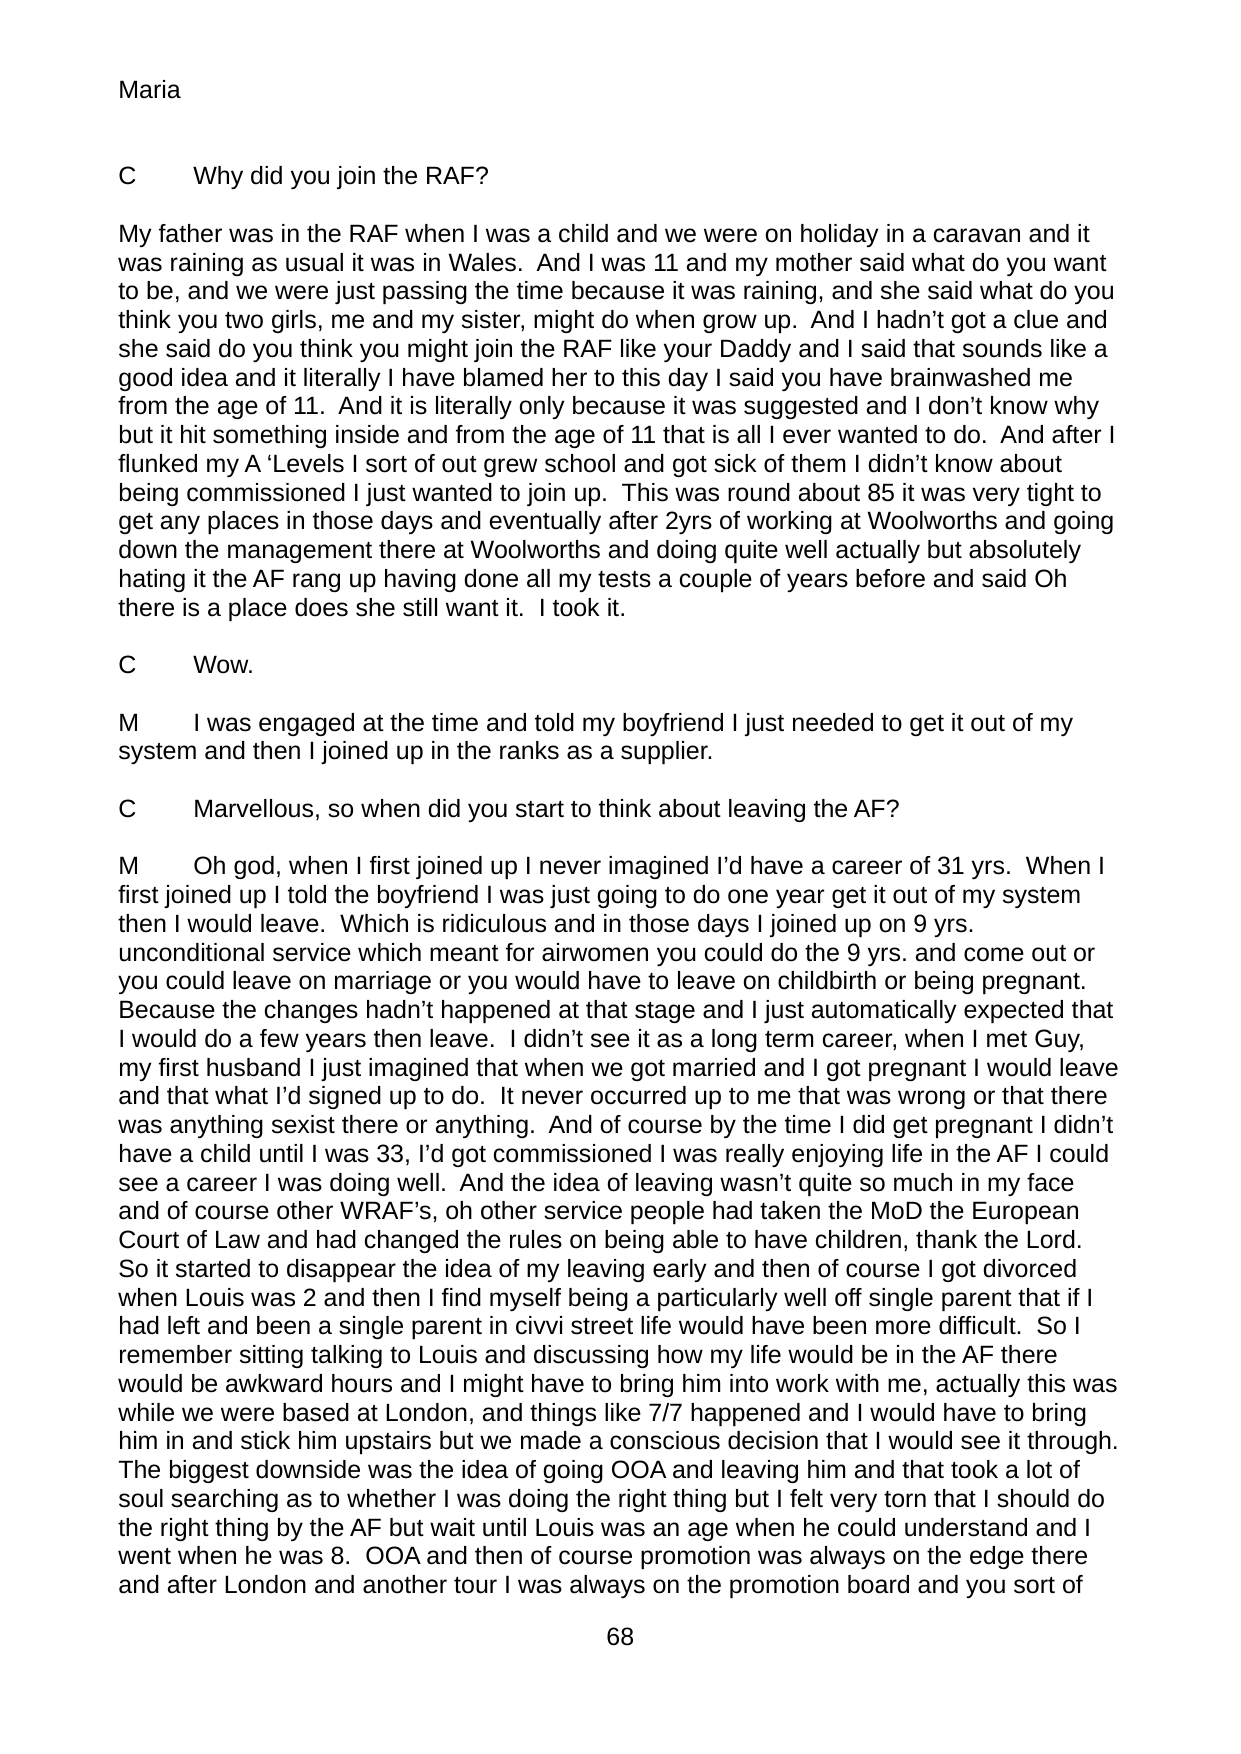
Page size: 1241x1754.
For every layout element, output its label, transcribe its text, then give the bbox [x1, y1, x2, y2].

text C Why did you join the RAF? [118, 161, 1122, 190]
text M I was engaged at the time and told my boyfriend I just needed to get it out of my system and then I joined up in the ranks as a supplier. [118, 707, 1122, 765]
text M Oh god, when I first joined up I never imagined I’d have a career of 31 yrs. When I first joined up I told the boyfriend I was just going to do one year get it out of my system then I would leave. Which is ridiculous and in those days I joined up on 9 yrs. unconditional service which meant for airwomen you could do the 9 yrs. and come out or you could leave on marriage or you would have to leave on childbirth or being pregnant. Because the changes hadn’t happened at that stage and I just automatically expected that I would do a few years then leave. I didn’t see it as a long term career, when I met Guy, my first husband I just imagined that when we got married and I got pregnant I would leave and that what I’d signed up to do. It never occurred up to me that was wrong or that there was anything sexist there or anything. And of course by the time I did get pregnant I didn’t have a child until I was 33, I’d got commissioned I was really enjoying life in the AF I could see a career I was doing well. And the idea of leaving wasn’t quite so much in my face and of course other WRAF’s, oh other service people had taken the MoD the European Court of Law and had changed the rules on being able to have children, thank the Lord. So it started to disappear the idea of my leaving early and then of course I got divorced when Louis was 2 and then I find myself being a particularly well off single parent that if I had left and been a single parent in civvi street life would have been more difficult. So I remember sitting talking to Louis and discussing how my life would be in the AF there would be awkward hours and I might have to bring him into work with me, actually this was while we were based at London, and things like 7/7 happened and I would have to bring him in and stick him upstairs but we made a conscious decision that I would see it through. The biggest downside was the idea of going OOA and leaving him and that took a lot of soul searching as to whether I was doing the right thing but I felt very torn that I should do the right thing by the AF but wait until Louis was an age when he could understand and I went when he was 8. OOA and then of course promotion was always on the edge there and after London and another tour I was always on the promotion board and you sort of [118, 851, 1122, 1599]
text C Marvellous, so when did you start to think about leaving the AF? [118, 794, 1122, 822]
text Maria [118, 75, 1122, 104]
text My father was in the RAF when I was a child and we were on holiday in a caravan and it was raining as usual it was in Wales. And I was 11 and my mother said what do you want to be, and we were just passing the time because it was raining, and she said what do you think you two girls, me and my sister, might do when grow up. And I hadn’t got a clue and she said do you think you might join the RAF like your Daddy and I said that sounds like a good idea and it literally I have blamed her to this day I said you have brainwashed me from the age of 11. And it is literally only because it was suggested and I don’t know why but it hit something inside and from the age of 11 that is all I ever wanted to do. And after I flunked my A ‘Levels I sort of out grew school and got sick of them I didn’t know about being commissioned I just wanted to join up. This was round about 85 it was very tight to get any places in those days and eventually after 2yrs of working at Woolworths and going down the management there at Woolworths and doing quite well actually but absolutely hating it the AF rang up having done all my tests a couple of years before and said Oh there is a place does she still want it. I took it. [118, 219, 1122, 621]
text C Wow. [118, 650, 1122, 679]
